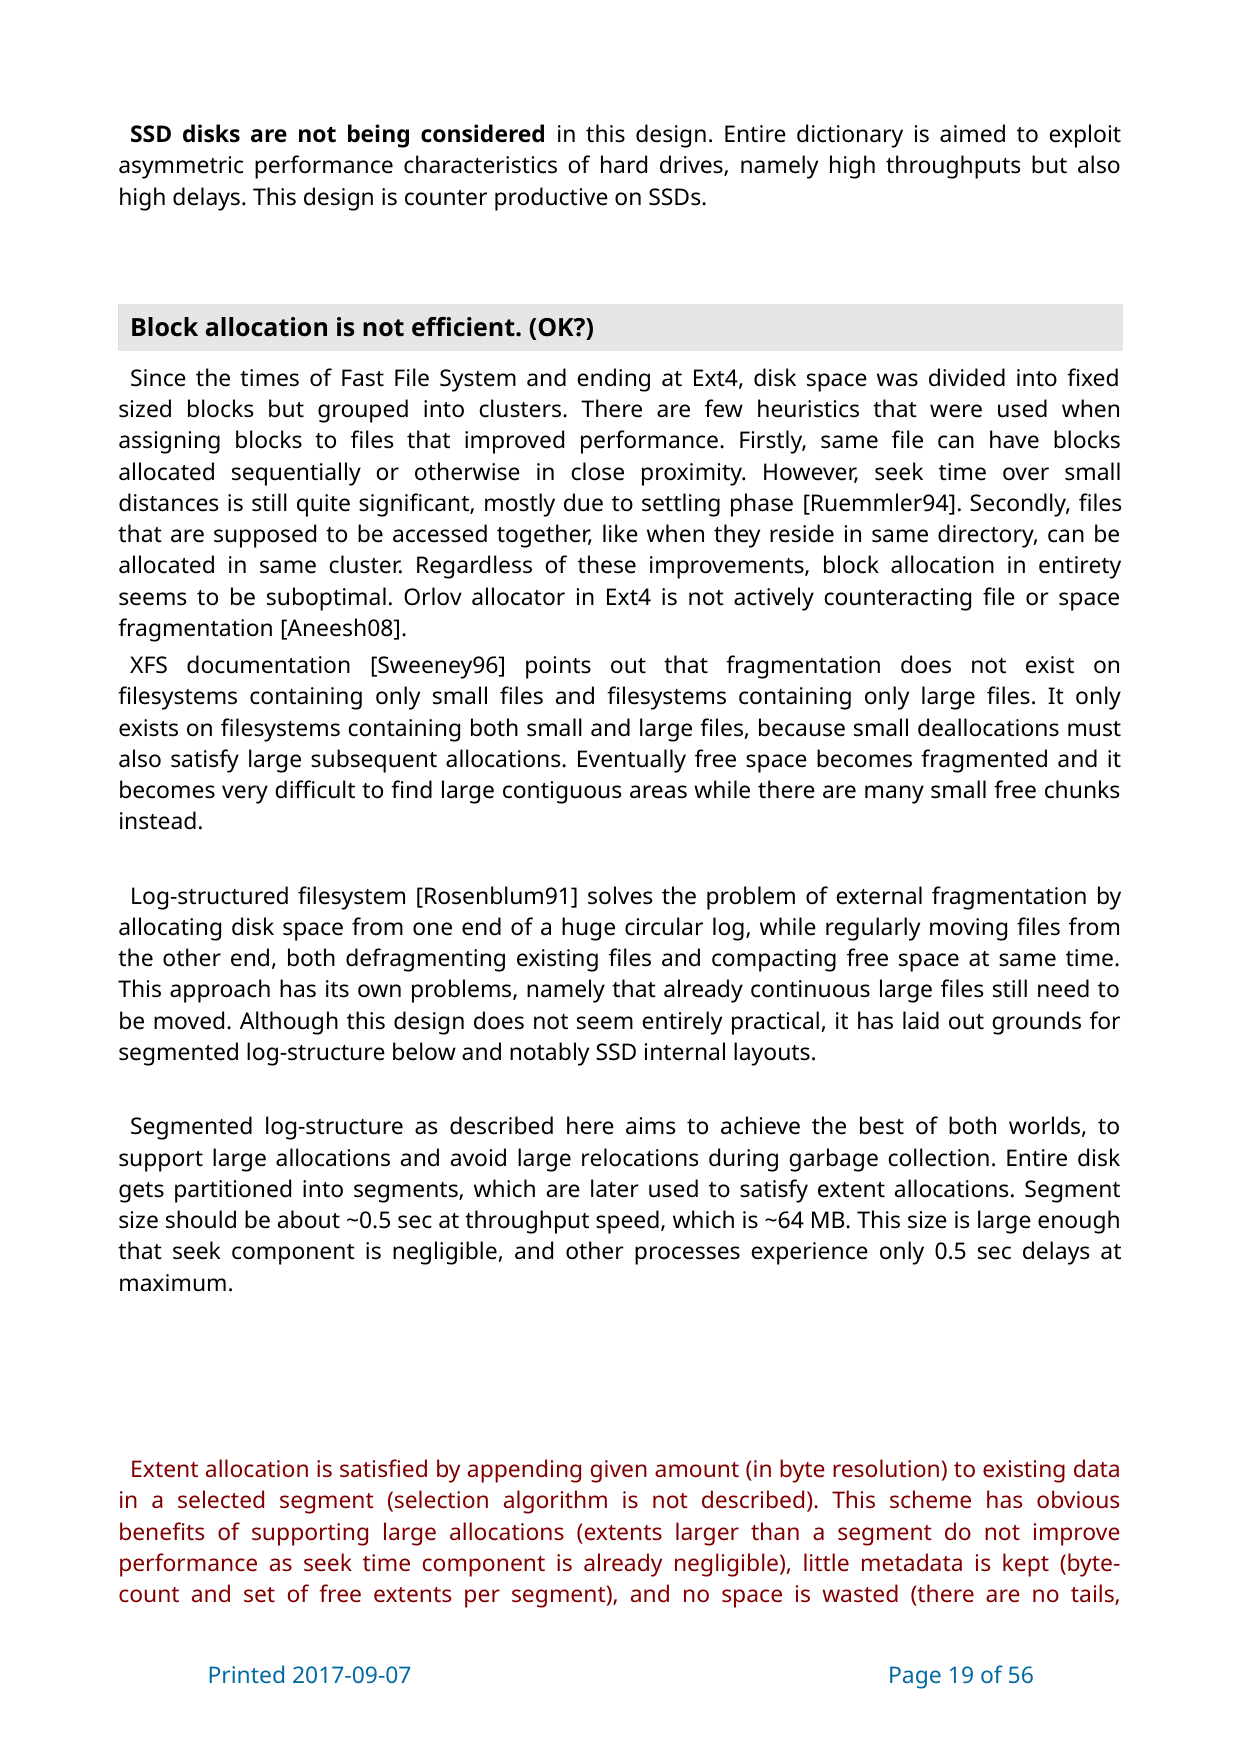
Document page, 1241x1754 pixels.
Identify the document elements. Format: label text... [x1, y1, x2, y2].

text SSD disks are not being considered in this design. Entire dictionary is aimed to exploit asymmetric performance characteristics of hard drives, namely high throughputs but also high delays. This design is counter productive on SSDs. [118, 118, 1122, 212]
text Segmented log-structure as described here aims to achieve the best of both worlds, to support large allocations and avoid large relocations during garbage collection. Entire disk gets partitioned into segments, which are later used to satisfy extent allocations. Segment size should be about ~0.5 sec at throughput speed, which is ~64 MB. This size is large enough that seek component is negligible, and other processes experience only 0.5 sec delays at maximum. [118, 1110, 1122, 1298]
text Since the times of Fast File System and ending at Ext4, disk space was divided into fixed sized blocks but grouped into clusters. There are few heuristics that were used when assigning blocks to files that improved performance. Firstly, same file can have blocks allocated sequentially or otherwise in close proximity. However, seek time over small distances is still quite significant, mostly due to settling phase [Ruemmler94]. Secondly, files that are supposed to be accessed together, like when they reside in same directory, can be allocated in same cluster. Regardless of these improvements, block allocation in entirety seems to be suboptimal. Orlov allocator in Ext4 is not actively counteracting file or space fragmentation [Aneesh08]. [118, 362, 1122, 643]
subtitle Block allocation is not efficient. (OK?) [119, 305, 1122, 350]
text XFS documentation [Sweeney96] points out that fragmentation does not exist on filesystems containing only small files and filesystems containing only large files. It only exists on filesystems containing both small and large files, because small deallocations must also satisfy large subsequent allocations. Eventually free space becomes fragmented and it becomes very difficult to find large contiguous areas while there are many small free chunks instead. [118, 649, 1122, 837]
text Extent allocation is satisfied by appending given amount (in byte resolution) to existing data in a selected segment (selection algorithm is not described). This scheme has obvious benefits of supporting large allocations (extents larger than a segment do not improve performance as seek time component is already negligible), little metadata is kept (byte-count and set of free extents per segment), and no space is wasted (there are no tails, [118, 1453, 1122, 1609]
text Log-structured filesystem [Rosenblum91] solves the problem of external fragmentation by allocating disk space from one end of a huge circular log, while regularly moving files from the other end, both defragmenting existing files and compacting free space at same time. This approach has its own problems, namely that already continuous large files still need to be moved. Although this design does not seem entirely practical, it has laid out grounds for segmented log-structure below and notably SSD internal layouts. [118, 880, 1122, 1067]
